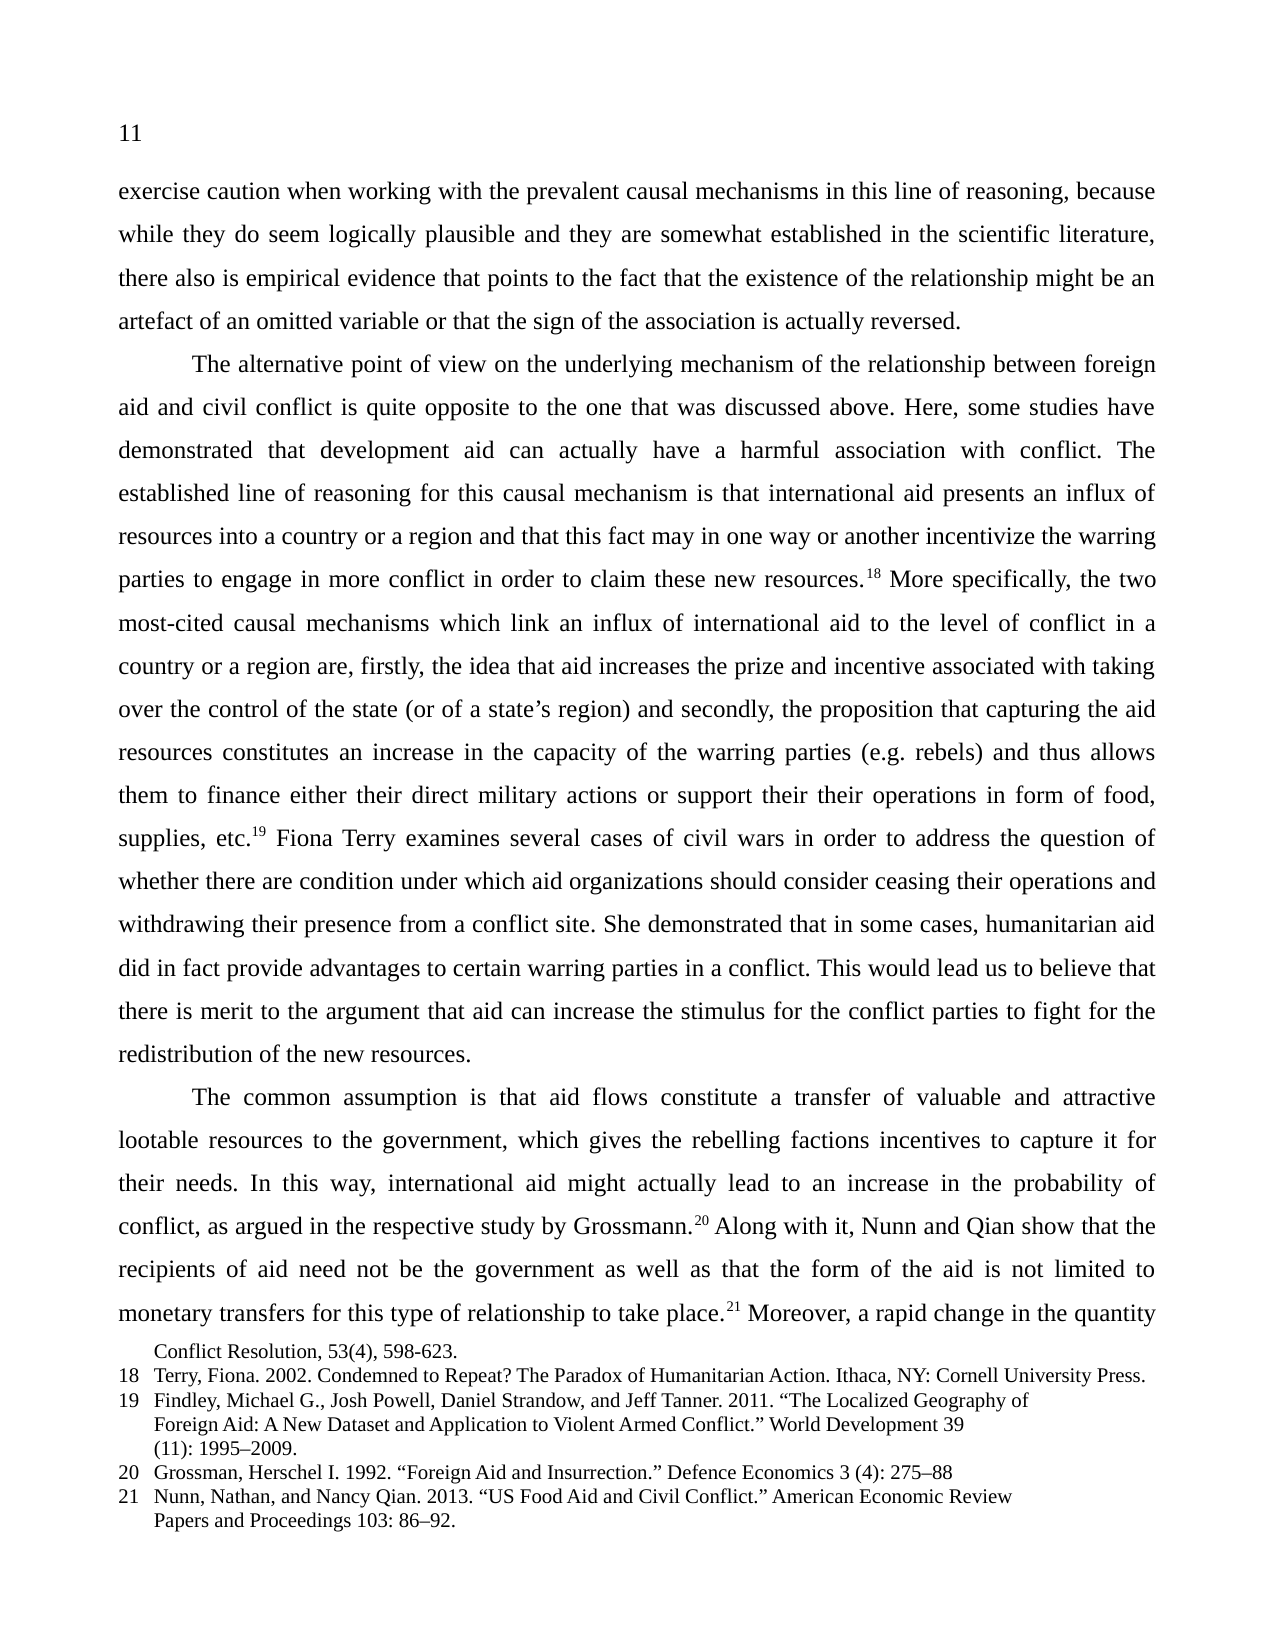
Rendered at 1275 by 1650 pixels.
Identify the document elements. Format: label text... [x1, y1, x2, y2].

text The common assumption is that aid flows constitute a transfer of valuable and attractive lootable resources to the government, which gives the rebelling factions incentives to capture it for their needs. In this way, international aid might actually lead to an increase in the probability of conflict, as argued in the respective study by Grossmann. Along with it, Nunn and Qian show that the recipients of aid need not be the government as well as that the form of the aid is not limited to monetary transfers for this type of relationship to take place. Moreover, a rapid change in the quantity [118, 1082, 1157, 1326]
text Nunn, Nathan, and Nancy Qian. 2013. “US Food Aid and Civil Conflict.” American Economic Review Papers and Proceedings 103: 86–92. [118, 1484, 1157, 1532]
text Conflict Resolution, 53(4), 598-623. [118, 1339, 1157, 1363]
text Findley, Michael G., Josh Powell, Daniel Strandow, and Jeff Tanner. 2011. “The Localized Geography of Foreign Aid: A New Dataset and Application to Violent Armed Conflict.” World Development 39 (11): 1995–2009. [118, 1387, 1157, 1460]
text Terry, Fiona. 2002. Condemned to Repeat? The Paradox of Humanitarian Action. Ithaca, NY: Cornell University Press. [118, 1363, 1157, 1387]
text The alternative point of view on the underlying mechanism of the relationship between foreign aid and civil conflict is quite opposite to the one that was discussed above. Here, some studies have demonstrated that development aid can actually have a harmful association with conflict. The established line of reasoning for this causal mechanism is that international aid presents an influx of resources into a country or a region and that this fact may in one way or another incentivize the warring parties to engage in more conflict in order to claim these new resources. More specifically, the two most-cited causal mechanisms which link an influx of international aid to the level of conflict in a country or a region are, firstly, the idea that aid increases the prize and incentive associated with taking over the control of the state (or of a state’s region) and secondly, the proposition that capturing the aid resources constitutes an increase in the capacity of the warring parties (e.g. rebels) and thus allows them to finance either their direct military actions or support their their operations in form of food, supplies, etc. Fiona Terry examines several cases of civil wars in order to address the question of whether there are condition under which aid organizations should consider ceasing their operations and withdrawing their presence from a conflict site. She demonstrated that in some cases, humanitarian aid did in fact provide advantages to certain warring parties in a conflict. This would lead us to believe that there is merit to the argument that aid can increase the stimulus for the conflict parties to fight for the redistribution of the new resources. [118, 349, 1157, 1068]
text exercise caution when working with the prevalent causal mechanisms in this line of reasoning, because while they do seem logically plausible and they are somewhat established in the scientific literature, there also is empirical evidence that points to the fact that the existence of the relationship might be an artefact of an omitted variable or that the sign of the association is actually reversed. [118, 176, 1157, 334]
text Grossman, Herschel I. 1992. “Foreign Aid and Insurrection.” Defence Economics 3 (4): 275–88 [118, 1460, 1157, 1484]
